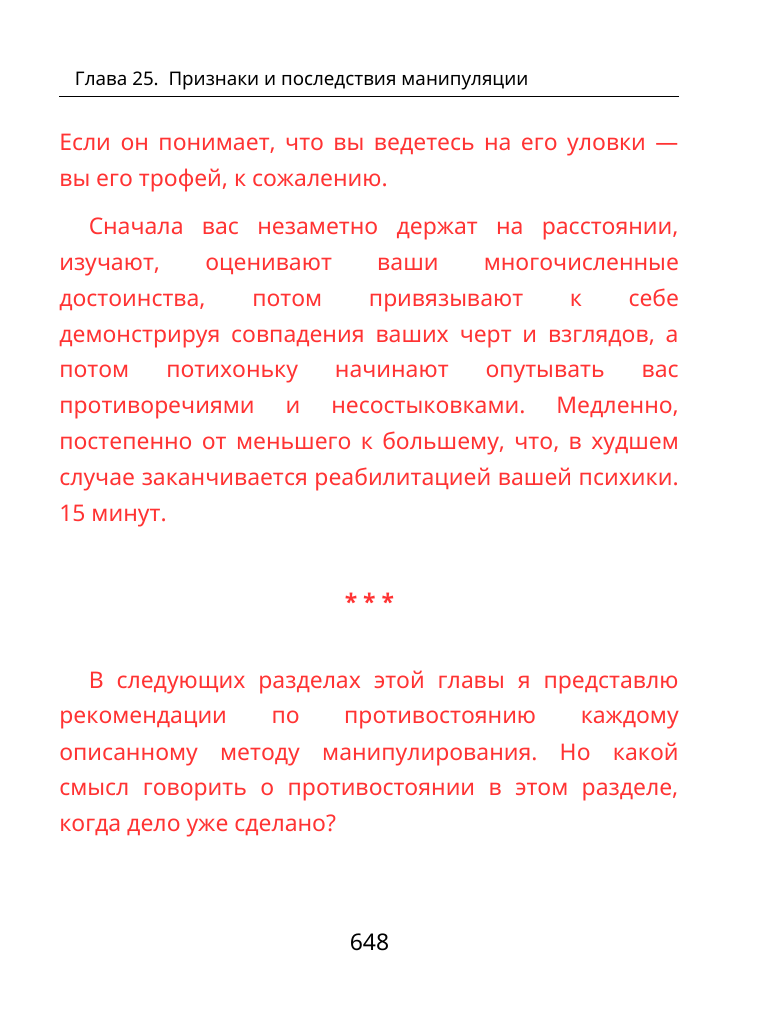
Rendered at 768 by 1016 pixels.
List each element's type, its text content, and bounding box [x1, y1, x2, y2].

text Сначала вас незаметно держат на расстоянии, изучают, оценивают ваши многочисленные достоинства, потом привязывают к себе демонстрируя совпадения ваших черт и взглядов, а потом потихоньку начинают опутывать вас противоречиями и несостыковками. Медленно, постепенно от меньшего к большему, что, в худшем случае заканчивается реабилитацией вашей психики. 15 минут. [59, 210, 679, 528]
subtitle * * * [59, 586, 679, 617]
text В следующих разделах этой главы я представлю рекомендации по противостоянию каждому описанному методу манипулирования. Но какой смысл говорить о противостоянии в этом разделе, когда дело уже сделано? [59, 663, 679, 838]
text Если он понимает, что вы ведетесь на его уловки — вы его трофей, к сожалению. [59, 126, 679, 193]
